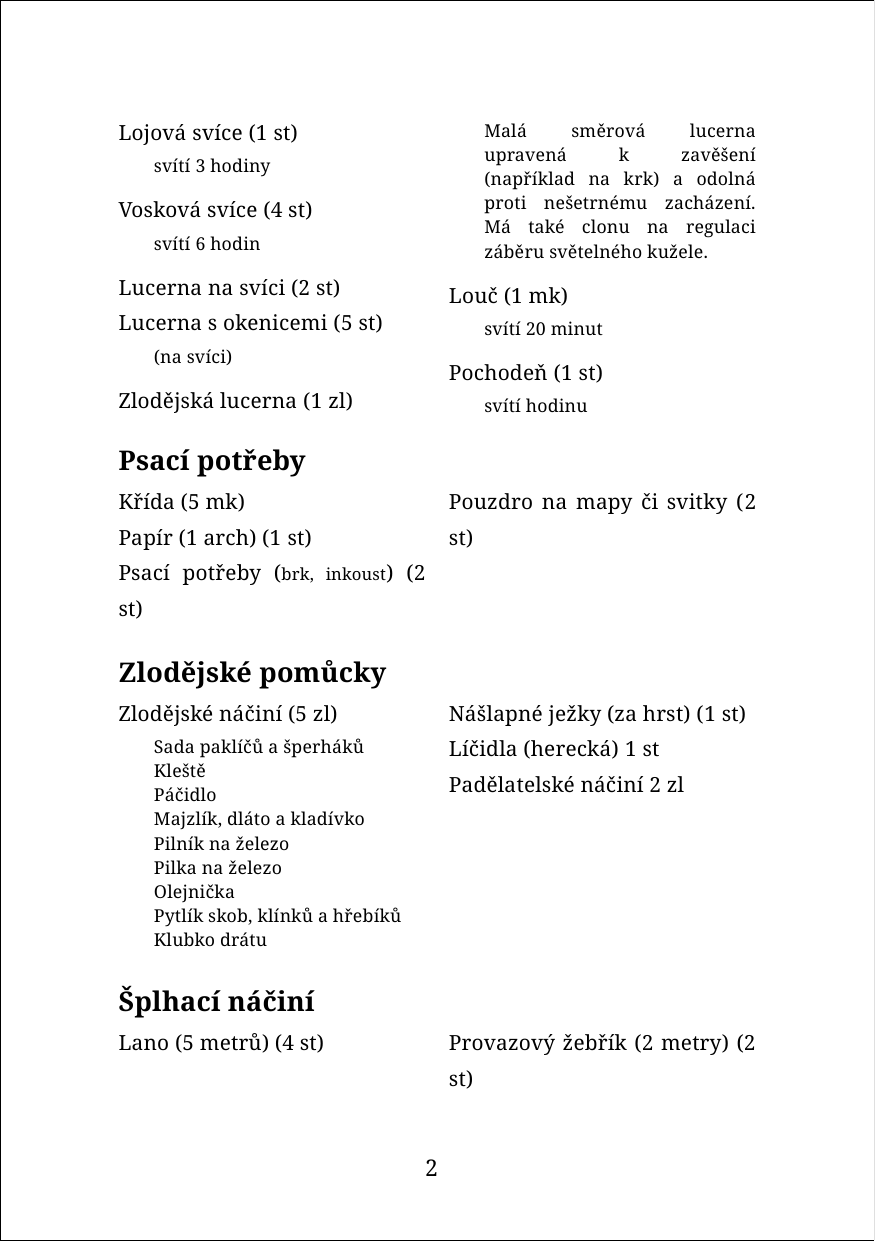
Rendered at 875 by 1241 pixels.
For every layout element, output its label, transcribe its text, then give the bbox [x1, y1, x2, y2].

subtitle Zlodějské pomůcky [118, 653, 756, 690]
text Psací potřeby (brk, inkoust) (2 st) [118, 558, 425, 622]
list Malá směrová lucerna upravená k zavěšení (například na krk) a odolná proti nešetrnému zacházení. Má také clonu na regulaci záběru světelného kužele. [484, 118, 756, 263]
text Líčidla (herecká) 1 st [449, 734, 756, 763]
text Papír (1 arch) (1 st) [118, 523, 425, 551]
text Lucerna na svíci (2 st) [118, 273, 425, 301]
list svítí 6 hodin [154, 231, 425, 255]
text Provazový žebřík (2 metry) (2 st) [449, 1028, 756, 1092]
text Zlodějská lucerna (1 zl) [118, 386, 425, 414]
list (na svíci) [154, 344, 425, 368]
text Louč (1 mk) [449, 281, 756, 309]
text Lucerna s okenicemi (5 st) [118, 308, 425, 337]
text Křída (5 mk) [118, 487, 425, 516]
text Lano (5 metrů) (4 st) [118, 1028, 425, 1057]
text Pochodeň (1 st) [449, 358, 756, 387]
text Vosková svíce (4 st) [118, 196, 425, 224]
subtitle Psací potřeby [118, 442, 756, 478]
text Nášlapné ježky (za hrst) (1 st) [449, 699, 756, 727]
subtitle Šplhací náčiní [118, 983, 756, 1019]
list svítí hodinu [484, 394, 756, 418]
list svítí 3 hodiny [154, 154, 425, 178]
list svítí 20 minut [484, 316, 756, 341]
text Pouzdro na mapy či svitky (2 st) [449, 487, 756, 551]
text Zlodějské náčiní (5 zl) [118, 699, 425, 727]
text Padělatelské náčiní 2 zl [449, 770, 756, 798]
list Sada paklíčů a šperháků Kleště Páčidlo Majzlík, dláto a kladívko Pilník na železo Pilka na železo Olejnička Pytlík skob, klínků a hřebíků Klubko drátu [154, 734, 425, 952]
text Lojová svíce (1 st) [118, 118, 425, 147]
